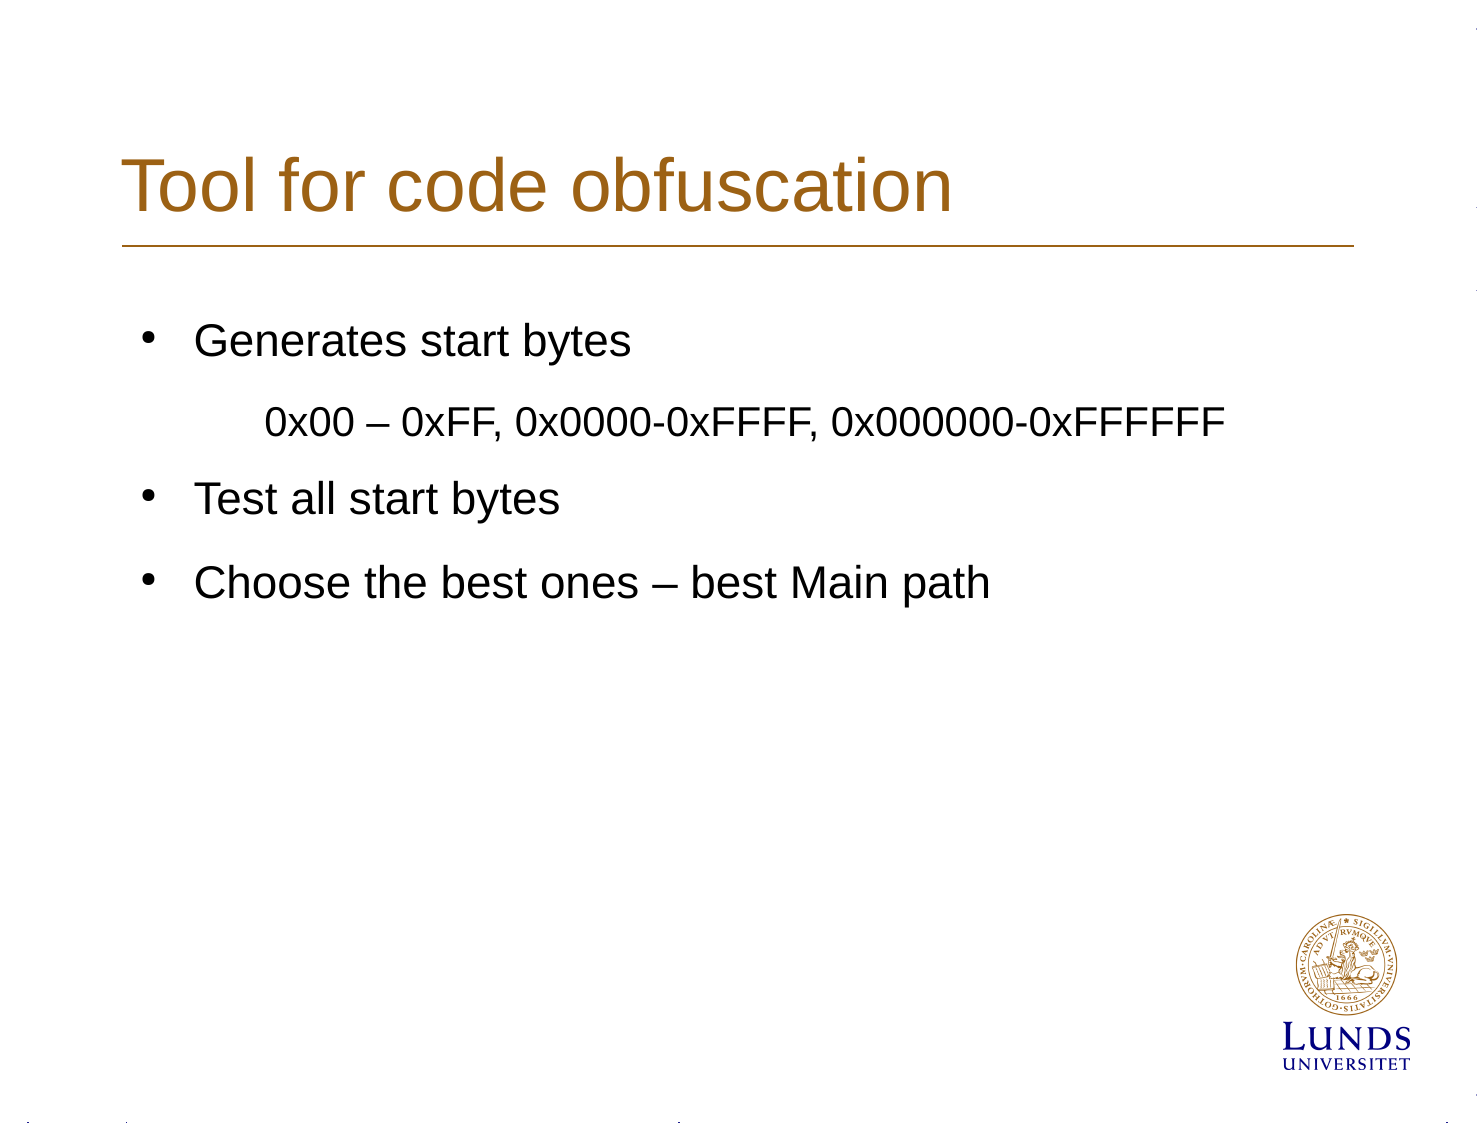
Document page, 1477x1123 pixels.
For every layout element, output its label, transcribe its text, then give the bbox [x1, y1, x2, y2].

list Generates start bytes 0x00 – 0xFF, 0x0000-0xFFFF, 0x000000-0xFFFFFF Test all start bytes Choose the best ones – best Main path [107, 303, 1353, 888]
title Tool for code obfuscation [105, 46, 1354, 234]
picture [1283, 914, 1410, 1070]
